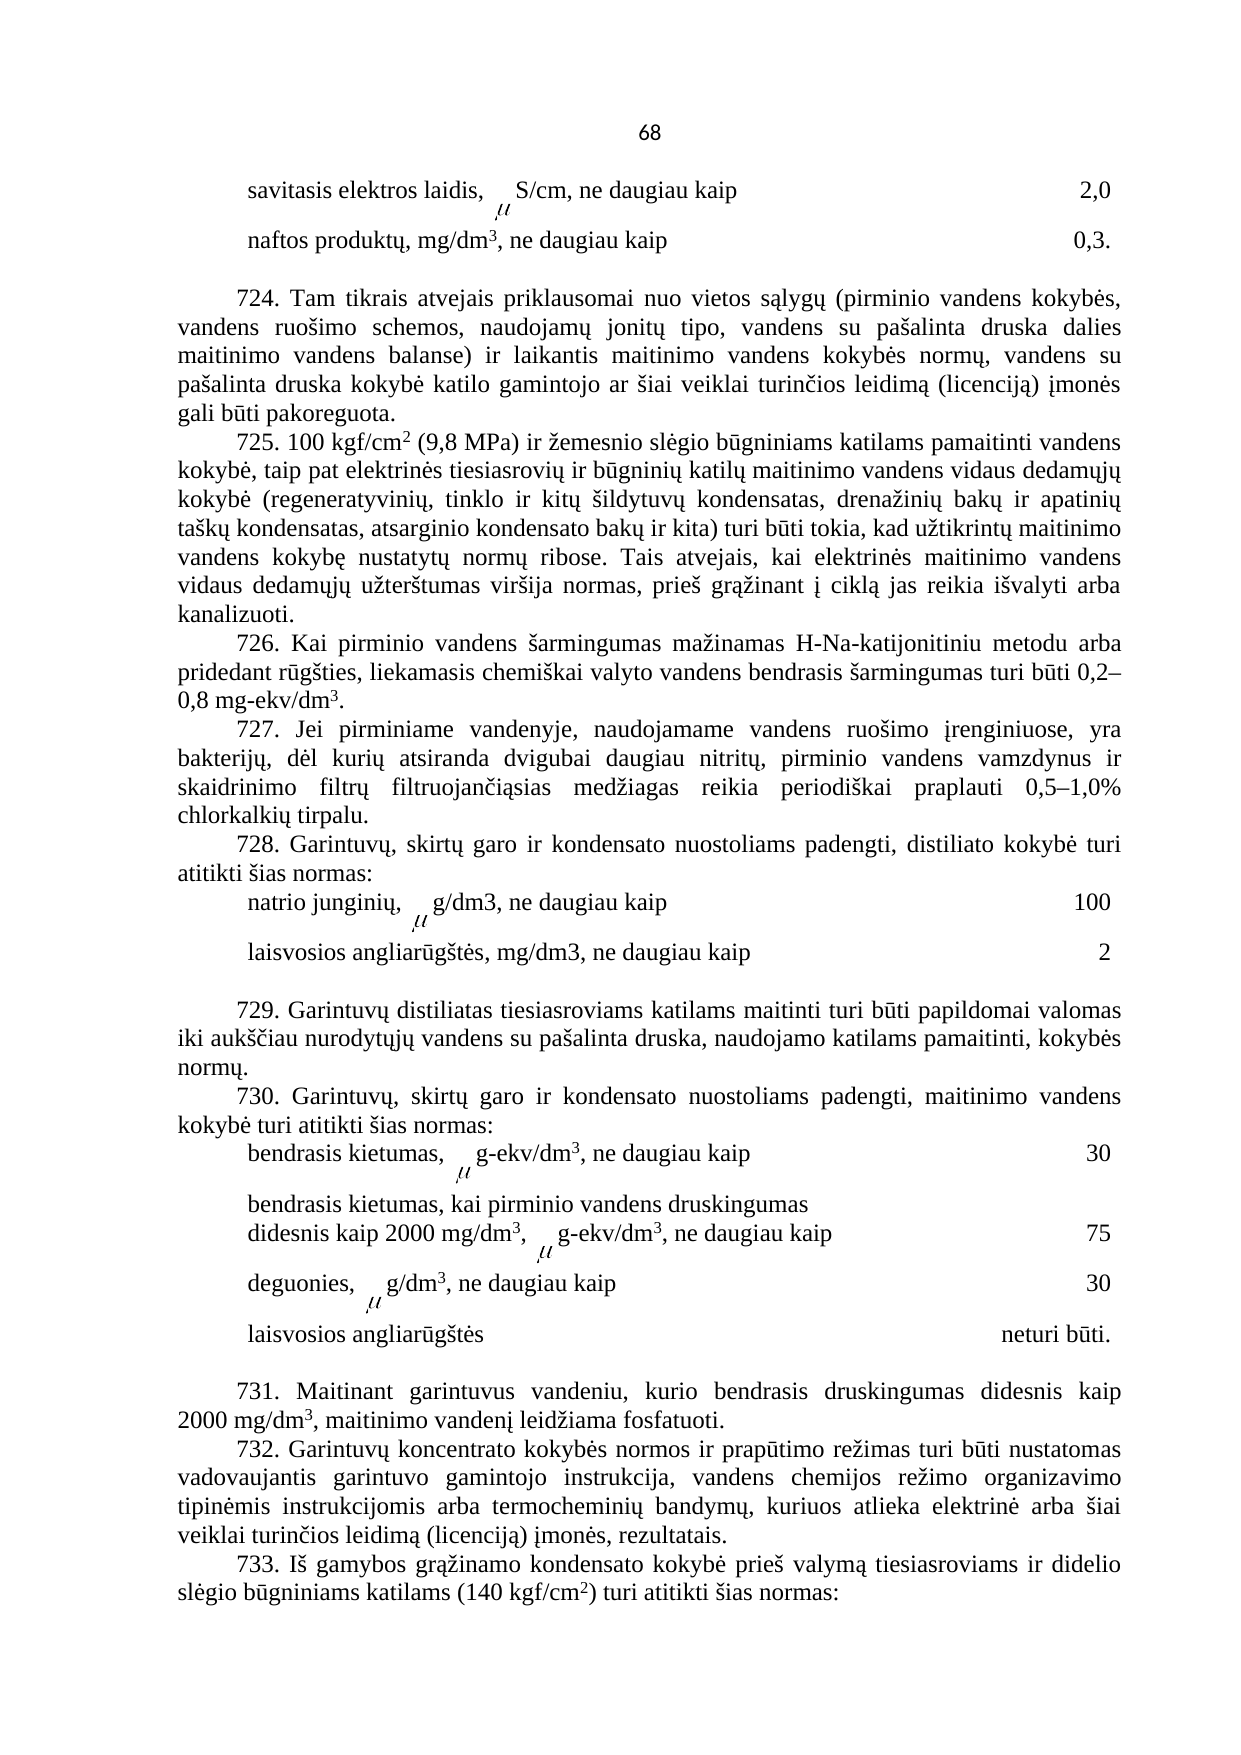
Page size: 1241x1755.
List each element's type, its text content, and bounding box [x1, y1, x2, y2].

text 729. Garintuvų distiliatas tiesiasroviams katilams maitinti turi būti papildomai valomas iki aukščiau nurodytųjų vandens su pašalinta druska, naudojamo katilams pamaitinti, kokybės normų. [177, 995, 1122, 1081]
table_cell laisvosios angliarūgštės [177, 1319, 901, 1347]
text 730. Garintuvų, skirtų garo ir kondensato nuostoliams padengti, maitinimo vandens kokybė turi atitikti šias normas: [177, 1081, 1122, 1138]
table_cell [901, 1189, 1122, 1218]
table_cell 30 [901, 1268, 1122, 1319]
text 726. Kai pirminio vandens šarmingumas mažinamas H-Na-katijonitiniu metodu arba pridedant rūgšties, liekamasis chemiškai valyto vandens bendrasis šarmingumas turi būti 0,2–0,8 mg-ekv/dm3. [177, 628, 1122, 714]
table_cell 75 [901, 1218, 1122, 1268]
text 728. Garintuvų, skirtų garo ir kondensato nuostoliams padengti, distiliato kokybė turi atitikti šias normas: [177, 829, 1122, 887]
table_header natrio junginių, miug/dm3, ne daugiau kaip [177, 887, 963, 937]
table_cell neturi būti. [901, 1319, 1122, 1347]
text 732. Garintuvų koncentrato kokybės normos ir prapūtimo režimas turi būti nustatomas vadovaujantis garintuvo gamintojo instrukcija, vandens chemijos režimo organizavimo tipinėmis instrukcijomis arba termocheminių bandymų, kuriuos atlieka elektrinė arba šiai veiklai turinčios leidimą (licenciją) įmonės, rezultatais. [177, 1434, 1122, 1549]
text 727. Jei pirminiame vandenyje, naudojamame vandens ruošimo įrenginiuose, yra bakterijų, dėl kurių atsiranda dvigubai daugiau nitritų, pirminio vandens vamzdynus ir skaidrinimo filtrų filtruojančiąsias medžiagas reikia periodiškai praplauti 0,5–1,0% chlorkalkių tirpalu. [177, 714, 1122, 829]
table_cell 0,3. [1014, 225, 1122, 254]
table_cell naftos produktų, mg/dm3, ne daugiau kaip [177, 225, 1013, 254]
text 725. 100 kgf/cm2 (9,8 MPa) ir žemesnio slėgio būgniniams katilams pamaitinti vandens kokybė, taip pat elektrinės tiesiasrovių ir būgninių katilų maitinimo vandens vidaus dedamųjų kokybė (regeneratyvinių, tinklo ir kitų šildytuvų kondensatas, drenažinių bakų ir apatinių taškų kondensatas, atsarginio kondensato bakų ir kita) turi būti tokia, kad užtikrintų maitinimo vandens kokybę nustatytų normų ribose. Tais atvejais, kai elektrinės maitinimo vandens vidaus dedamųjų užterštumas viršija normas, prieš grąžinant į ciklą jas reikia išvalyti arba kanalizuoti. [177, 427, 1122, 628]
text 731. Maitinant garintuvus vandeniu, kurio bendrasis druskingumas didesnis kaip 2000 mg/dm3, maitinimo vandenį leidžiama fosfatuoti. [177, 1376, 1122, 1434]
table_header bendrasis kietumas, miug-ekv/dm3, ne daugiau kaip [177, 1139, 901, 1189]
text 724. Tam tikrais atvejais priklausomai nuo vietos sąlygų (pirminio vandens kokybės, vandens ruošimo schemos, naudojamų jonitų tipo, vandens su pašalinta druska dalies maitinimo vandens balanse) ir laikantis maitinimo vandens kokybės normų, vandens su pašalinta druska kokybė katilo gamintojo ar šiai veiklai turinčios leidimą (licenciją) įmonės gali būti pakoreguota. [177, 283, 1122, 427]
table_cell 2 [964, 937, 1122, 966]
table_header 100 [964, 887, 1122, 937]
table_cell 2,0 [1014, 175, 1122, 225]
table_cell savitasis elektros laidis, miuS/cm, ne daugiau kaip [177, 175, 1013, 225]
text 733. Iš gamybos grąžinamo kondensato kokybė prieš valymą tiesiasroviams ir didelio slėgio būgniniams katilams (140 kgf/cm2) turi atitikti šias normas: [177, 1549, 1122, 1606]
table_cell didesnis kaip 2000 mg/dm3, miug-ekv/dm3, ne daugiau kaip [177, 1218, 901, 1268]
table_cell deguonies, miug/dm3, ne daugiau kaip [177, 1268, 901, 1319]
table_header 30 [901, 1139, 1122, 1189]
table_cell bendrasis kietumas, kai pirminio vandens druskingumas [177, 1189, 901, 1218]
table_cell laisvosios angliarūgštės, mg/dm3, ne daugiau kaip [177, 937, 963, 966]
